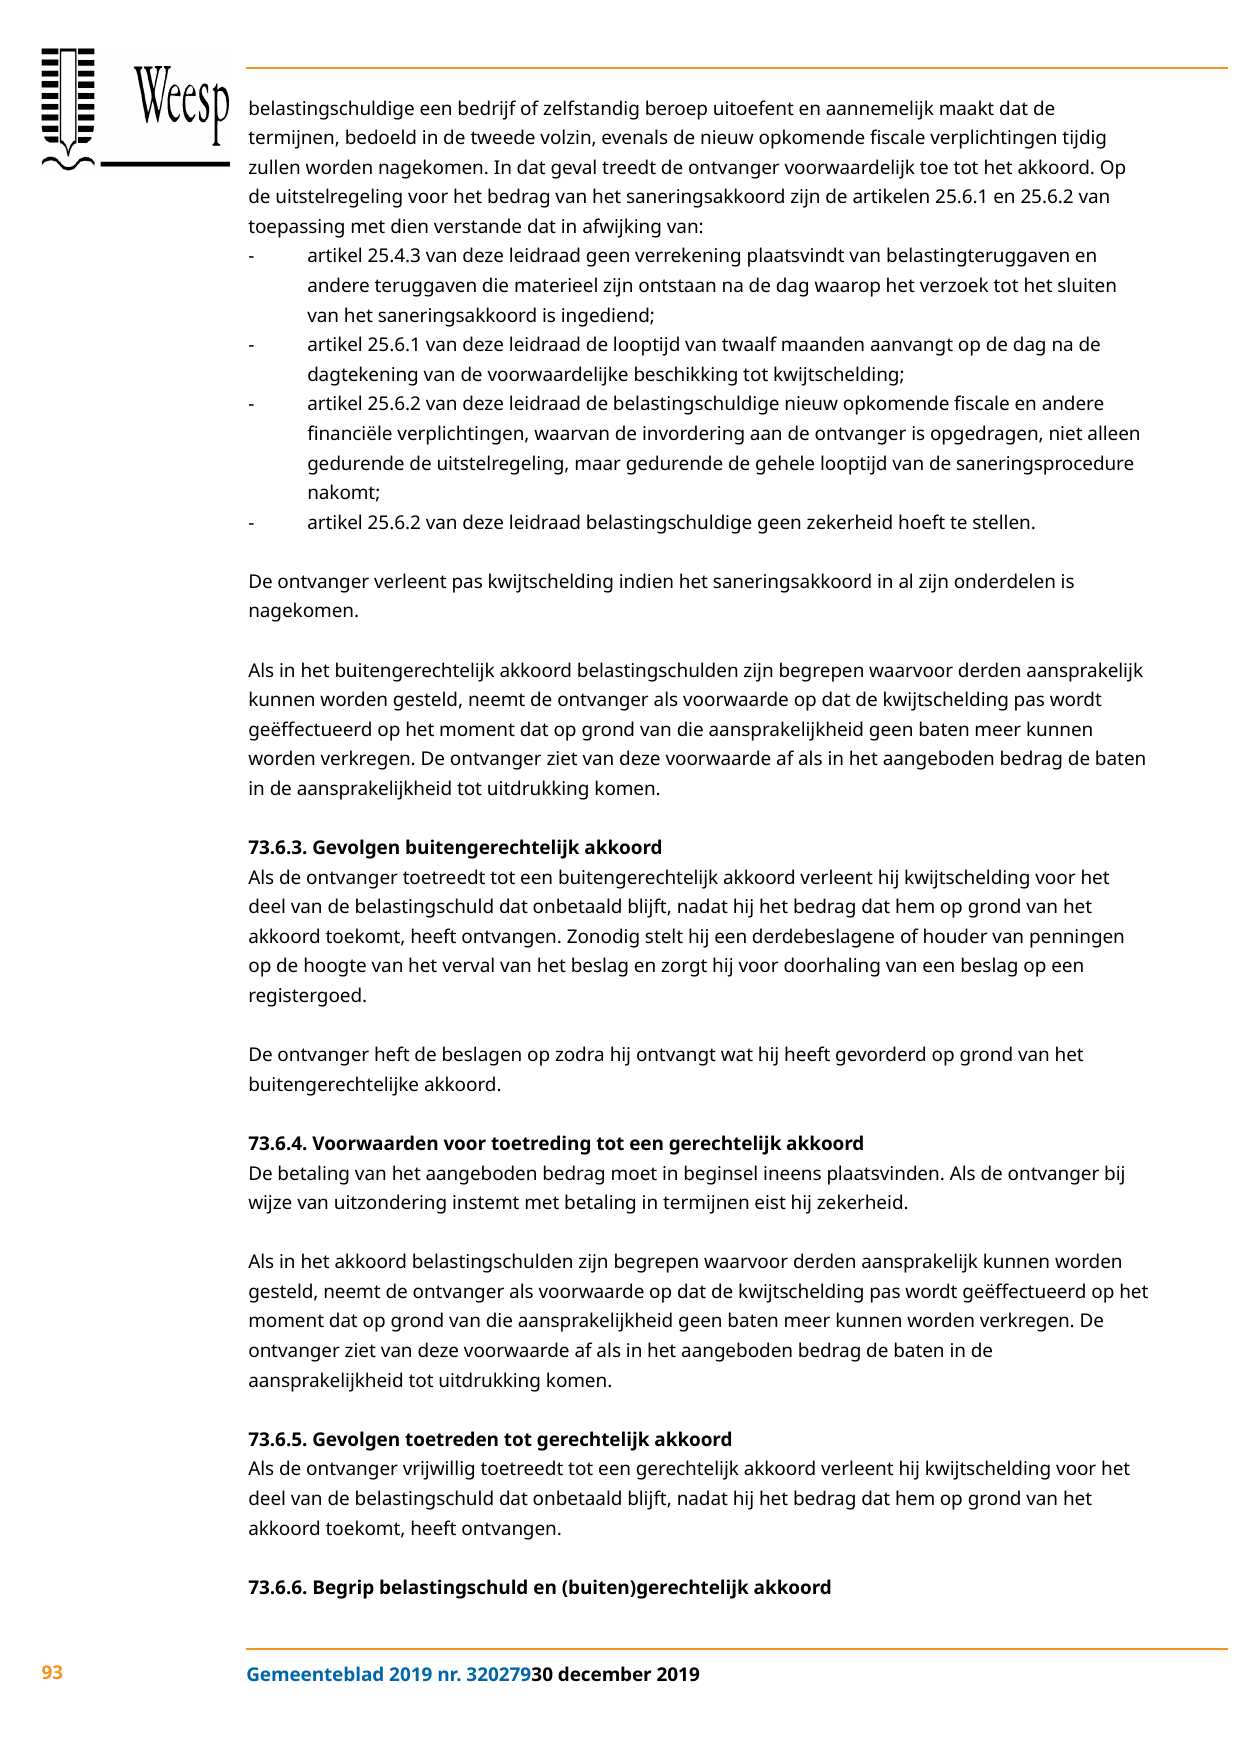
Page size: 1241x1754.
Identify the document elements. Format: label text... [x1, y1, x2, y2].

text belastingschuldige een bedrijf of zelfstandig beroep uitoefent en aannemelijk maakt dat de termijnen, bedoeld in de tweede volzin, evenals de nieuw opkomende fiscale verplichtingen tijdig zullen worden nagekomen. In dat geval treedt de ontvanger voorwaardelijk toe tot het akkoord. Op de uitstelregeling voor het bedrag van het saneringsakkoord zijn de artikelen 25.6.1 en 25.6.2 van toepassing met dien verstande dat in afwijking van: [248, 95, 1152, 239]
text De ontvanger verleent pas kwijtschelding indien het saneringsakkoord in al zijn onderdelen is nagekomen. [248, 568, 1152, 623]
text De betaling van het aangeboden bedrag moet in beginsel ineens plaatsvinden. Als de ontvanger bij wijze van uitzondering instemt met betaling in termijnen eist hij zekerheid. [248, 1160, 1152, 1215]
list artikel 25.6.2 van deze leidraad belastingschuldige geen zekerheid hoeft te stellen. [248, 509, 1152, 535]
text De ontvanger heft de beslagen op zodra hij ontvangt wat hij heeft gevorderd op grond van het buitengerechtelijke akkoord. [248, 1041, 1152, 1097]
text Als in het akkoord belastingschulden zijn begrepen waarvoor derden aansprakelijk kunnen worden gesteld, neemt de ontvanger als voorwaarde op dat de kwijtschelding pas wordt geëffectueerd op het moment dat op grond van die aansprakelijkheid geen baten meer kunnen worden verkregen. De ontvanger ziet van deze voorwaarde af als in het aangeboden bedrag de baten in de aansprakelijkheid tot uitdrukking komen. [248, 1248, 1152, 1393]
text 73.6.5. Gevolgen toetreden tot gerechtelijk akkoord [248, 1426, 1152, 1452]
list artikel 25.6.2 van deze leidraad de belastingschuldige nieuw opkomende fiscale en andere financiële verplichtingen, waarvan de invordering aan de ontvanger is opgedragen, niet alleen gedurende de uitstelregeling, maar gedurende de gehele looptijd van de saneringsprocedure nakomt; [248, 391, 1152, 505]
text 73.6.6. Begrip belastingschuld en (buiten)gerechtelijk akkoord [248, 1574, 1152, 1600]
list artikel 25.4.3 van deze leidraad geen verrekening plaatsvindt van belastingteruggaven en andere teruggaven die materieel zijn ontstaan na de dag waarop het verzoek tot het sluiten van het saneringsakkoord is ingediend; [248, 243, 1152, 328]
picture [41, 47, 231, 172]
list artikel 25.6.1 van deze leidraad de looptijd van twaalf maanden aanvangt op de dag na de dagtekening van de voorwaardelijke beschikking tot kwijtschelding; [248, 331, 1152, 387]
text 73.6.4. Voorwaarden voor toetreding tot een gerechtelijk akkoord [248, 1130, 1152, 1156]
text Als de ontvanger vrijwillig toetreedt tot een gerechtelijk akkoord verleent hij kwijtschelding voor het deel van de belastingschuld dat onbetaald blijft, nadat hij het bedrag dat hem op grond van het akkoord toekomt, heeft ontvangen. [248, 1456, 1152, 1541]
text Als de ontvanger toetreedt tot een buitengerechtelijk akkoord verleent hij kwijtschelding voor het deel van de belastingschuld dat onbetaald blijft, nadat hij het bedrag dat hem op grond van het akkoord toekomt, heeft ontvangen. Zonodig stelt hij een derdebeslagene of houder van penningen op de hoogte van het verval van het beslag en zorgt hij voor doorhaling van een beslag op een registergoed. [248, 864, 1152, 1008]
text 73.6.3. Gevolgen buitengerechtelijk akkoord [248, 834, 1152, 860]
text Als in het buitengerechtelijk akkoord belastingschulden zijn begrepen waarvoor derden aansprakelijk kunnen worden gesteld, neemt de ontvanger als voorwaarde op dat de kwijtschelding pas wordt geëffectueerd op het moment dat op grond van die aansprakelijkheid geen baten meer kunnen worden verkregen. De ontvanger ziet van deze voorwaarde af als in het aangeboden bedrag de baten in de aansprakelijkheid tot uitdrukking komen. [248, 657, 1152, 801]
